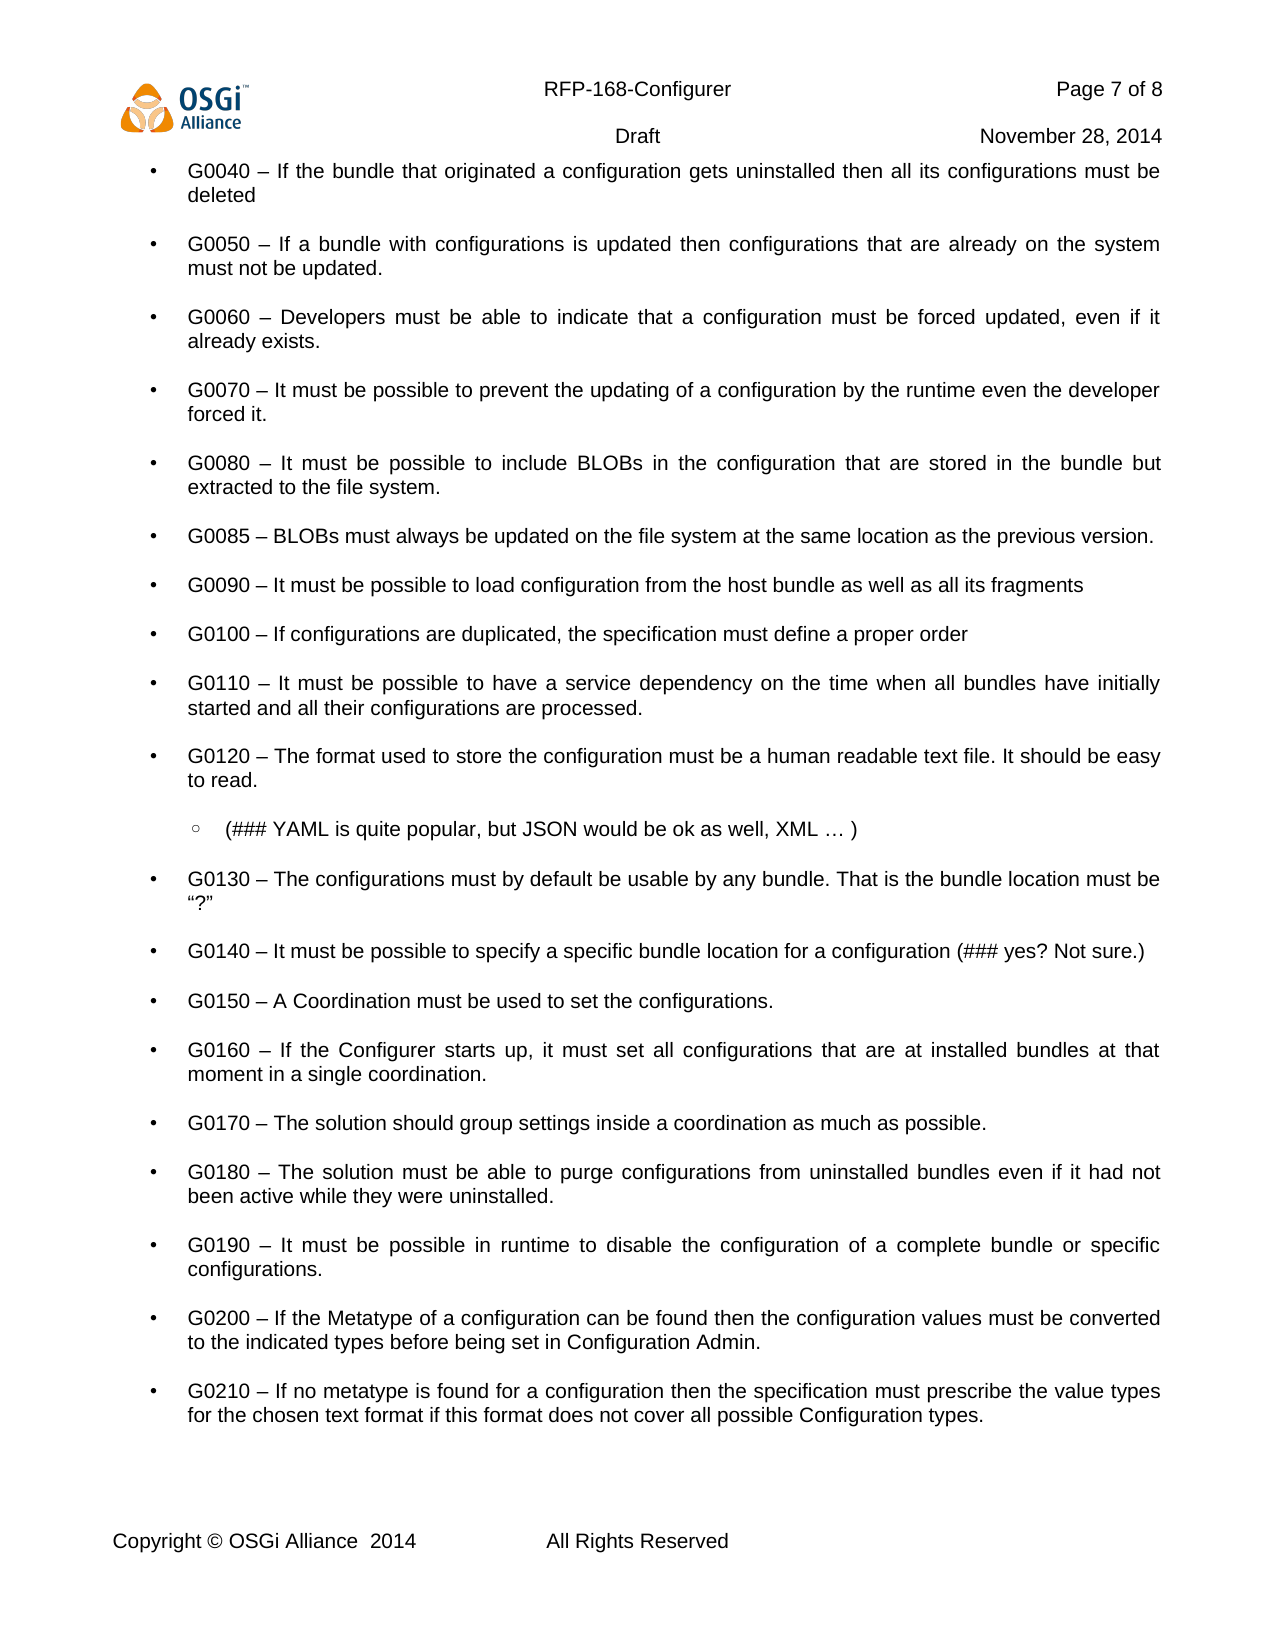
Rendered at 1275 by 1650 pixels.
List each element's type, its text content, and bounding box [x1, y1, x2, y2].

list G0140 – It must be possible to specify a specific bundle location for a configuration (### yes? Not sure.) [150, 939, 1162, 963]
picture [113, 76, 257, 140]
list (### YAML is quite popular, but JSON would be ok as well, XML … ) [187, 817, 1162, 841]
list G0170 – The solution should group settings inside a coordination as much as possible. [150, 1111, 1162, 1134]
list G0060 – Developers must be able to indicate that a configuration must be forced updated, even if it already exists. [150, 305, 1162, 353]
list G0050 – If a bundle with configurations is updated then configurations that are already on the system must not be updated. [150, 232, 1162, 280]
list G0110 – It must be possible to have a service dependency on the time when all bundles have initially started and all their configurations are processed. [150, 671, 1162, 719]
list G0190 – It must be possible in runtime to disable the configuration of a complete bundle or specific configurations. [150, 1233, 1162, 1281]
list G0080 – It must be possible to include BLOBs in the configuration that are stored in the bundle but extracted to the file system. [150, 451, 1162, 499]
list G0070 – It must be possible to prevent the updating of a configuration by the runtime even the developer forced it. [150, 378, 1162, 426]
list G0180 – The solution must be able to purge configurations from uninstalled bundles even if it had not been active while they were uninstalled. [150, 1159, 1162, 1208]
list G0085 – BLOBs must always be updated on the file system at the same location as the previous version. [150, 524, 1162, 548]
list G0150 – A Coordination must be used to set the configurations. [150, 988, 1162, 1012]
list G0040 – If the bundle that originated a configuration gets uninstalled then all its configurations must be deleted [150, 159, 1162, 207]
list G0100 – If configurations are duplicated, the specification must define a proper order [150, 622, 1162, 646]
list G0090 – It must be possible to load configuration from the host bundle as well as all its fragments [150, 573, 1162, 597]
list G0210 – If no metatype is found for a configuration then the specification must prescribe the value types for the chosen text format if this format does not cover all possible Configuration types. [150, 1379, 1162, 1427]
list G0120 – The format used to store the configuration must be a human readable text file. It should be easy to read. [150, 744, 1162, 792]
list G0160 – If the Configurer starts up, it must set all configurations that are at installed bundles at that moment in a single coordination. [150, 1037, 1162, 1086]
list G0200 – If the Metatype of a configuration can be found then the configuration values must be converted to the indicated types before being set in Configuration Admin. [150, 1306, 1162, 1354]
list G0130 – The configurations must by default be usable by any bundle. That is the bundle location must be “?” [150, 866, 1162, 914]
